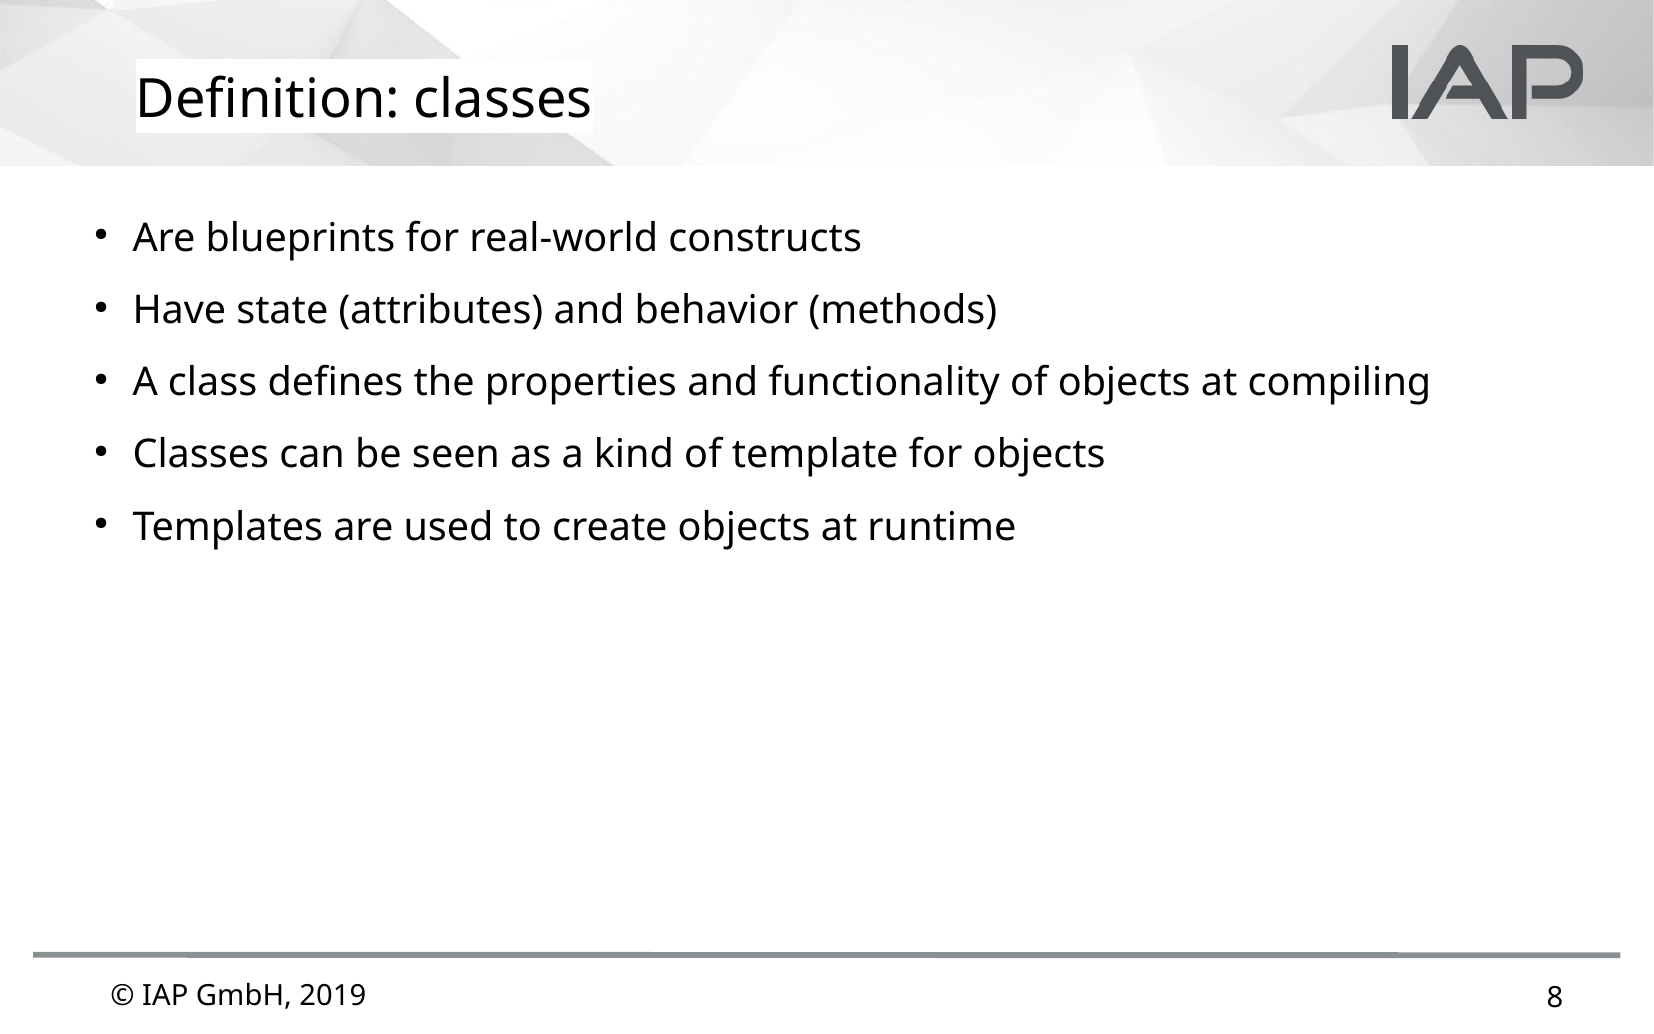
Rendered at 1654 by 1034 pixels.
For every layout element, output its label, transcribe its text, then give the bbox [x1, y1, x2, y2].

picture [0, 0, 1654, 166]
title Definition: classes [135, 41, 1264, 152]
list Are blueprints for real-world constructs Have state (attributes) and behavior (methods) A class defines the properties and functionality of objects at compiling Classes can be seen as a kind of template for objects Templates are used to create objects at runtime [76, 200, 1589, 895]
